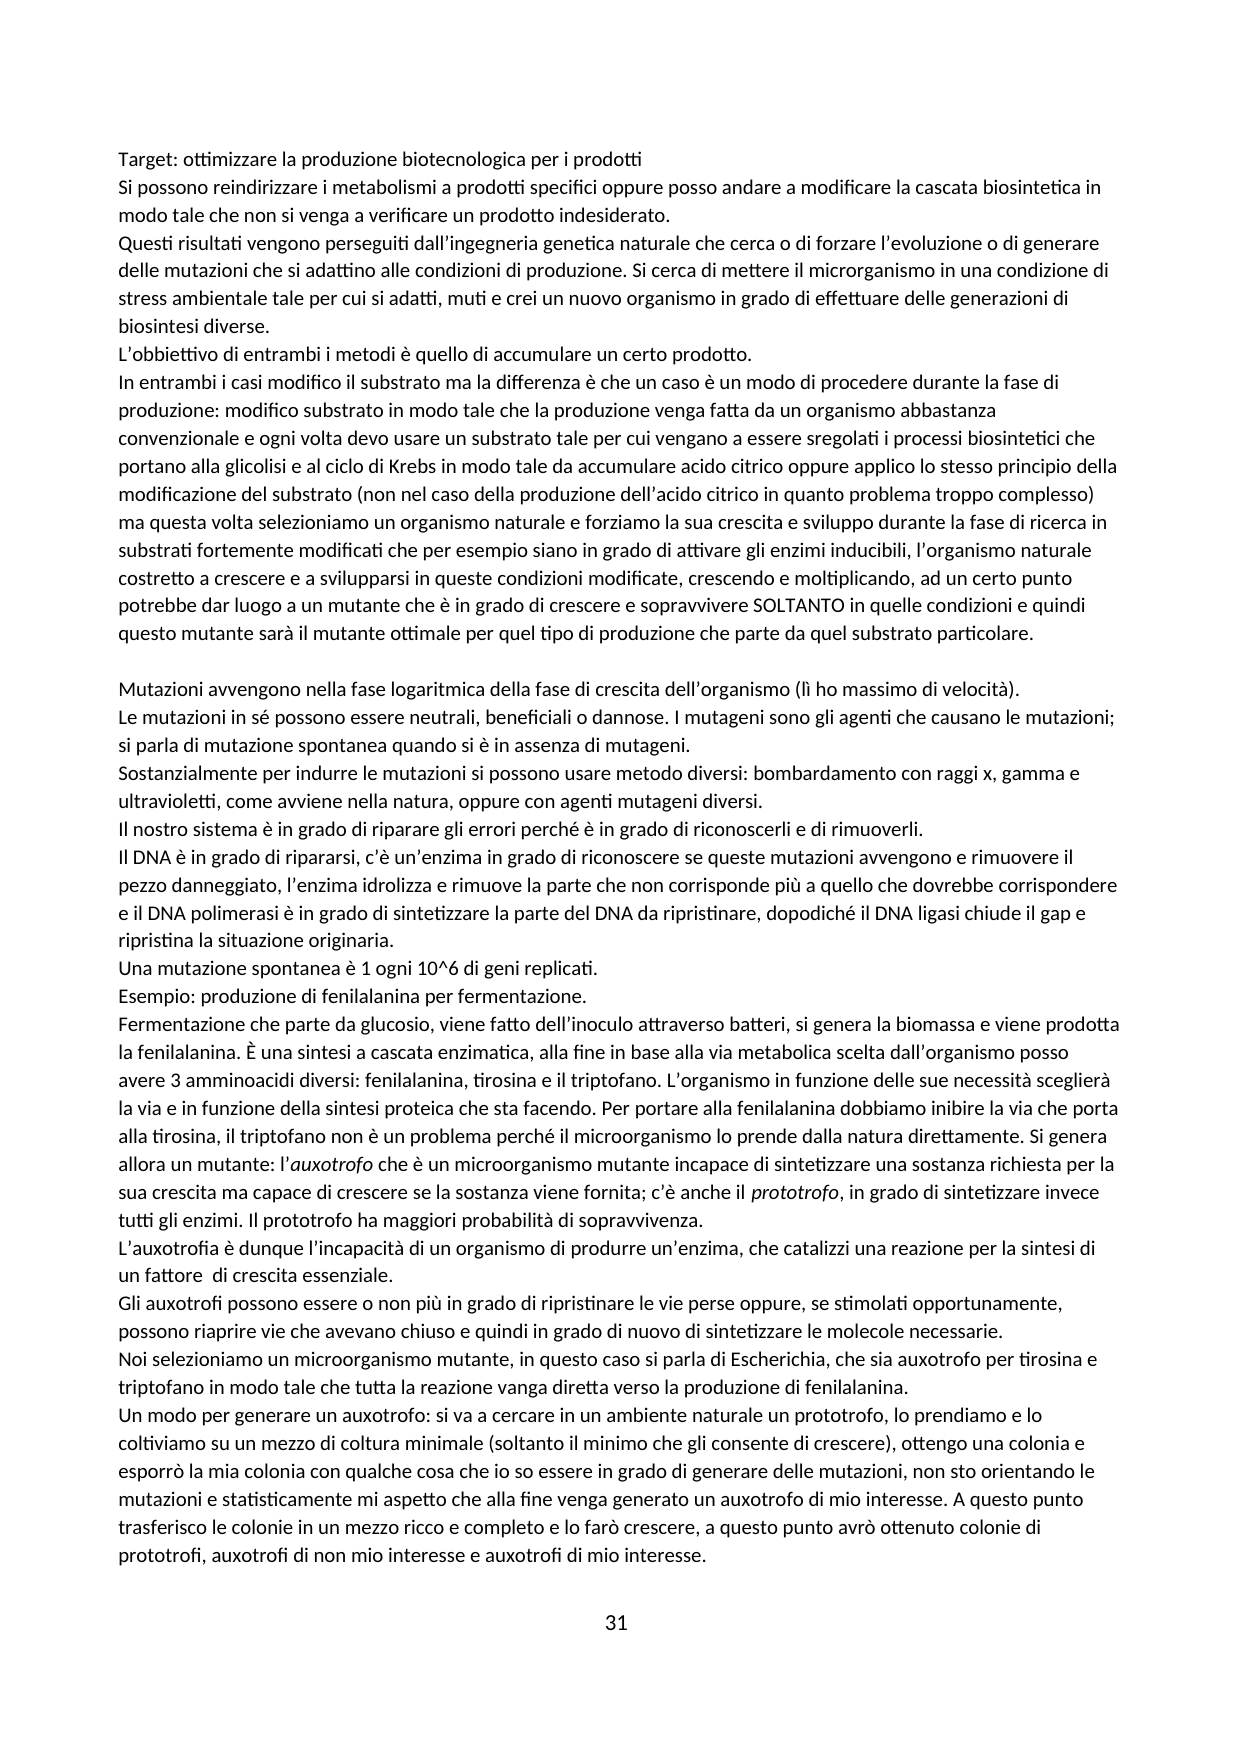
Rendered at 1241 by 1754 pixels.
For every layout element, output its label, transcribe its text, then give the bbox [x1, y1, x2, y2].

text Target: ottimizzare la produzione biotecnologica per i prodotti Si possono reindirizzare i metabolismi a prodotti specifici oppure posso andare a modificare la cascata biosintetica in modo tale che non si venga a verificare un prodotto indesiderato. Questi risultati vengono perseguiti dall’ingegneria genetica naturale che cerca o di forzare l’evoluzione o di generare delle mutazioni che si adattino alle condizioni di produzione. Si cerca di mettere il microrganismo in una condizione di stress ambientale tale per cui si adatti, muti e crei un nuovo organismo in grado di effettuare delle generazioni di biosintesi diverse. L’obbiettivo di entrambi i metodi è quello di accumulare un certo prodotto. In entrambi i casi modifico il substrato ma la differenza è che un caso è un modo di procedere durante la fase di produzione: modifico substrato in modo tale che la produzione venga fatta da un organismo abbastanza convenzionale e ogni volta devo usare un substrato tale per cui vengano a essere sregolati i processi biosintetici che portano alla glicolisi e al ciclo di Krebs in modo tale da accumulare acido citrico oppure applico lo stesso principio della modificazione del substrato (non nel caso della produzione dell’acido citrico in quanto problema troppo complesso) ma questa volta selezioniamo un organismo naturale e forziamo la sua crescita e sviluppo durante la fase di ricerca in substrati fortemente modificati che per esempio siano in grado di attivare gli enzimi inducibili, l’organismo naturale costretto a crescere e a svilupparsi in queste condizioni modificate, crescendo e moltiplicando, ad un certo punto potrebbe dar luogo a un mutante che è in grado di crescere e sopravvivere SOLTANTO in quelle condizioni e quindi questo mutante sarà il mutante ottimale per quel tipo di produzione che parte da quel substrato particolare. Mutazioni avvengono nella fase logaritmica della fase di crescita dell’organismo (lì ho massimo di velocità). Le mutazioni in sé possono essere neutrali, beneficiali o dannose. I mutageni sono gli agenti che causano le mutazioni; si parla di mutazione spontanea quando si è in assenza di mutageni. Sostanzialmente per indurre le mutazioni si possono usare metodo diversi: bombardamento con raggi x, gamma e ultravioletti, come avviene nella natura, oppure con agenti mutageni diversi. Il nostro sistema è in grado di riparare gli errori perché è in grado di riconoscerli e di rimuoverli. Il DNA è in grado di ripararsi, c’è un’enzima in grado di riconoscere se queste mutazioni avvengono e rimuovere il pezzo danneggiato, l’enzima idrolizza e rimuove la parte che non corrisponde più a quello che dovrebbe corrispondere e il DNA polimerasi è in grado di sintetizzare la parte del DNA da ripristinare, dopodiché il DNA ligasi chiude il gap e ripristina la situazione originaria. Una mutazione spontanea è 1 ogni 10^6 di geni replicati. Esempio: produzione di fenilalanina per fermentazione. Fermentazione che parte da glucosio, viene fatto dell’inoculo attraverso batteri, si genera la biomassa e viene prodotta la fenilalanina. È una sintesi a cascata enzimatica, alla fine in base alla via metabolica scelta dall’organismo posso avere 3 amminoacidi diversi: fenilalanina, tirosina e il triptofano. L’organismo in funzione delle sue necessità sceglierà la via e in funzione della sintesi proteica che sta facendo. Per portare alla fenilalanina dobbiamo inibire la via che porta alla tirosina, il triptofano non è un problema perché il microorganismo lo prende dalla natura direttamente. Si genera allora un mutante: l’auxotrofo che è un microorganismo mutante incapace di sintetizzare una sostanza richiesta per la sua crescita ma capace di crescere se la sostanza viene fornita; c’è anche il prototrofo, in grado di sintetizzare invece tutti gli enzimi. Il prototrofo ha maggiori probabilità di sopravvivenza. L’auxotrofia è dunque l’incapacità di un organismo di produrre un’enzima, che catalizzi una reazione per la sintesi di un fattore di crescita essenziale. Gli auxotrofi possono essere o non più in grado di ripristinare le vie perse oppure, se stimolati opportunamente, possono riaprire vie che avevano chiuso e quindi in grado di nuovo di sintetizzare le molecole necessarie. Noi selezioniamo un microorganismo mutante, in questo caso si parla di Escherichia, che sia auxotrofo per tirosina e triptofano in modo tale che tutta la reazione vanga diretta verso la produzione di fenilalanina. Un modo per generare un auxotrofo: si va a cercare in un ambiente naturale un prototrofo, lo prendiamo e lo coltiviamo su un mezzo di coltura minimale (soltanto il minimo che gli consente di crescere), ottengo una colonia e esporrò la mia colonia con qualche cosa che io so essere in grado di generare delle mutazioni, non sto orientando le mutazioni e statisticamente mi aspetto che alla fine venga generato un auxotrofo di mio interesse. A questo punto trasferisco le colonie in un mezzo ricco e completo e lo farò crescere, a questo punto avrò ottenuto colonie di prototrofi, auxotrofi di non mio interesse e auxotrofi di mio interesse. [118, 118, 1122, 1567]
